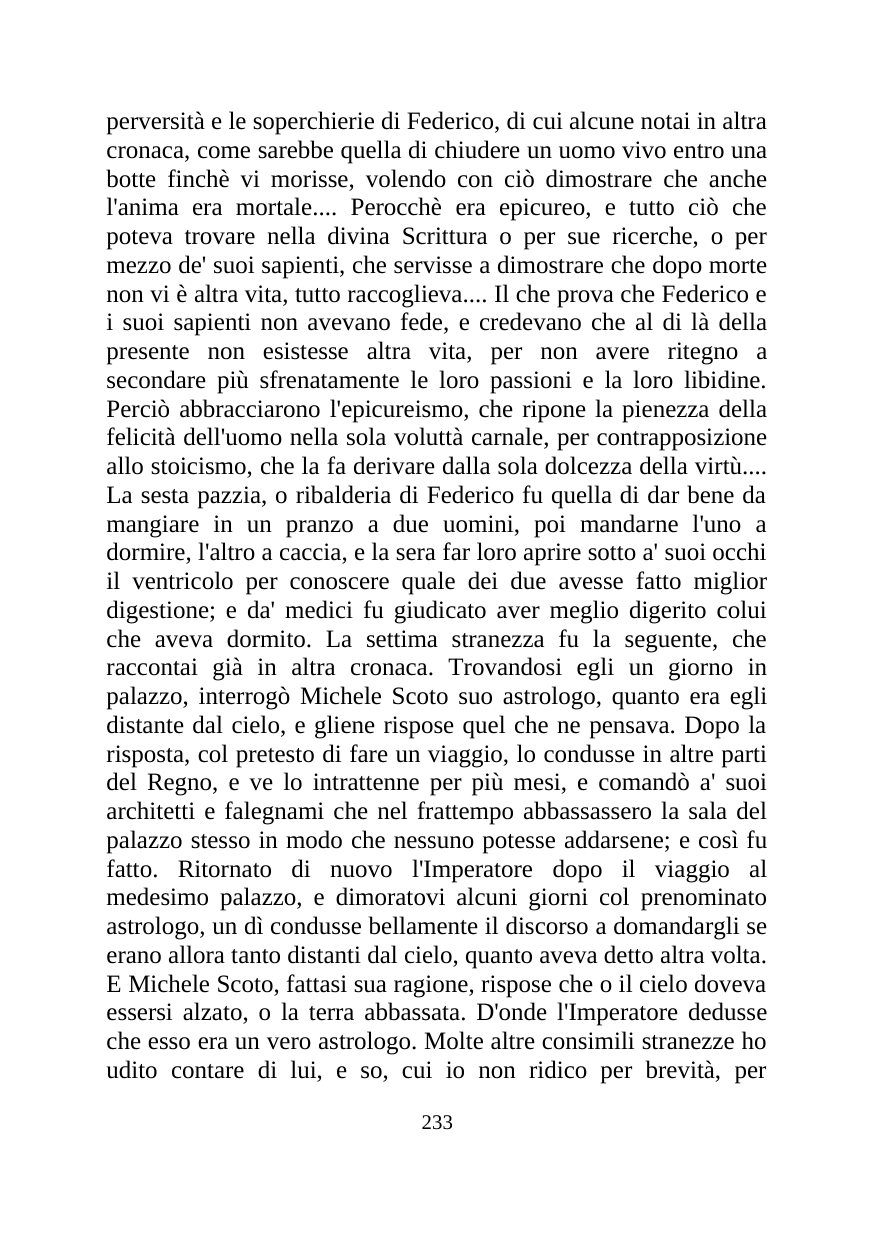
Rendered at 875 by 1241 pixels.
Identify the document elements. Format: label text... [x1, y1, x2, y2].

text perversità e le soperchierie di Federico, di cui alcune notai in altra cronaca, come sarebbe quella di chiudere un uomo vivo entro una botte finchè vi morisse, volendo con ciò dimostrare che anche l'anima era mortale.... Perocchè era epicureo, e tutto ciò che poteva trovare nella divina Scrittura o per sue ricerche, o per mezzo de' suoi sapienti, che servisse a dimostrare che dopo morte non vi è altra vita, tutto raccoglieva.... Il che prova che Federico e i suoi sapienti non avevano fede, e credevano che al di là della presente non esistesse altra vita, per non avere ritegno a secondare più sfrenatamente le loro passioni e la loro libidine. Perciò abbracciarono l'epicureismo, che ripone la pienezza della felicità dell'uomo nella sola voluttà carnale, per contrapposizione allo stoicismo, che la fa derivare dalla sola dolcezza della virtù.... La sesta pazzia, o ribalderia di Federico fu quella di dar bene da mangiare in un pranzo a due uomini, poi mandarne l'uno a dormire, l'altro a caccia, e la sera far loro aprire sotto a' suoi occhi il ventricolo per conoscere quale dei due avesse fatto miglior digestione; e da' medici fu giudicato aver meglio digerito colui che aveva dormito. La settima stranezza fu la seguente, che raccontai già in altra cronaca. Trovandosi egli un giorno in palazzo, interrogò Michele Scoto suo astrologo, quanto era egli distante dal cielo, e gliene rispose quel che ne pensava. Dopo la risposta, col pretesto di fare un viaggio, lo condusse in altre parti del Regno, e ve lo intrattenne per più mesi, e comandò a' suoi architetti e falegnami che nel frattempo abbassassero la sala del palazzo stesso in modo che nessuno potesse addarsene; e così fu fatto. Ritornato di nuovo l'Imperatore dopo il viaggio al medesimo palazzo, e dimoratovi alcuni giorni col prenominato astrologo, un dì condusse bellamente il discorso a domandargli se erano allora tanto distanti dal cielo, quanto aveva detto altra volta. E Michele Scoto, fattasi sua ragione, rispose che o il cielo doveva essersi alzato, o la terra abbassata. D'onde l'Imperatore dedusse che esso era un vero astrologo. Molte altre consimili stranezze ho udito contare di lui, e so, cui io non ridico per brevità, per [106, 106, 768, 1084]
